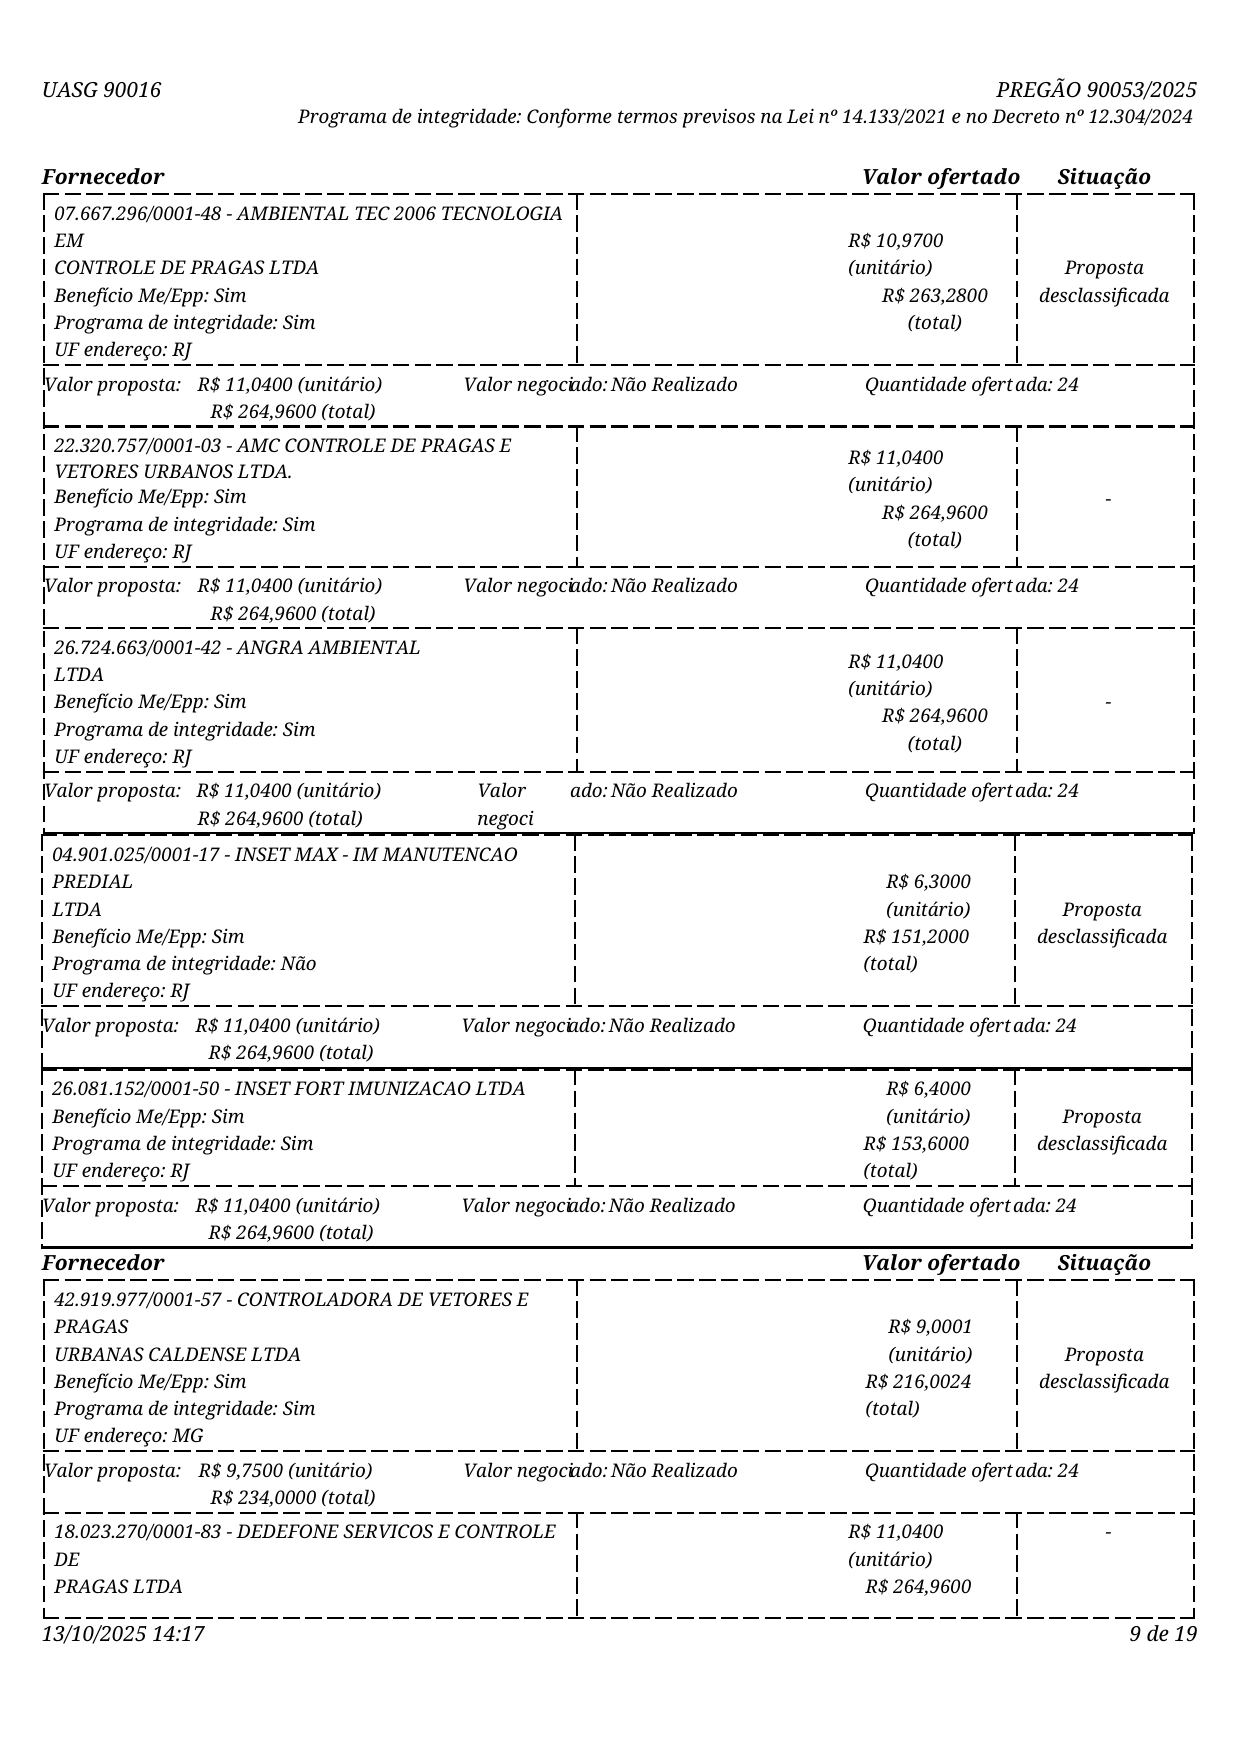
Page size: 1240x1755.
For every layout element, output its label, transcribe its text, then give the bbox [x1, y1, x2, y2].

table_header R$ 6,4000 (unitário) R$ 153,6000 (total) [837, 1069, 1014, 1185]
table_header [577, 193, 848, 364]
table_cell Quantidade ofert [848, 566, 1017, 627]
table_cell ado: Não Realizado [577, 364, 848, 425]
table_header 42.919.977/0001-57 - CONTROLADORA DE VETORES E PRAGAS URBANAS CALDENSE LTDA Benefício Me/Epp: Sim Programa de integridade: Sim UF endereço: MG [44, 1279, 577, 1450]
table_header [575, 834, 837, 1005]
table_cell ada: 24 [1017, 364, 1194, 425]
table_cell Valor proposta: R$ 11,0400 (unitário) Valor negoci R$ 264,9600 (total) [44, 566, 577, 627]
table_cell [1101, 771, 1194, 832]
table_cell [1017, 627, 1101, 771]
table_cell ada: 24 [1017, 1450, 1194, 1512]
table_header [577, 1279, 839, 1450]
table_cell [1101, 566, 1194, 627]
table_cell Valor proposta: R$ 9,7500 (unitário) Valor negoci R$ 234,0000 (total) [44, 1450, 577, 1512]
table_header 26.081.152/0001-50 - INSET FORT IMUNIZACAO LTDA Benefício Me/Epp: Sim Programa de integridade: Sim UF endereço: RJ [42, 1069, 575, 1185]
table_header Proposta desclassificada [1017, 193, 1194, 364]
table_cell [1017, 425, 1101, 566]
table_cell - [1101, 1512, 1194, 1617]
table_cell [577, 627, 848, 771]
table_header 07.667.296/0001-48 - AMBIENTAL TEC 2006 TECNOLOGIA EM CONTROLE DE PRAGAS LTDA Benefício Me/Epp: Sim Programa de integridade: Sim UF endereço: RJ [44, 193, 577, 364]
table_cell Quantidade ofert [848, 771, 1017, 832]
table_header Proposta desclassificada [1015, 1069, 1192, 1185]
table_cell Valor proposta: R$ 11,0400 (unitário) Valor negoci R$ 264,9600 (total) [42, 1005, 575, 1067]
table_cell R$ 11,0400 (unitário) R$ 264,9600 (total) [848, 627, 1017, 771]
table_cell 18.023.270/0001-83 - DEDEFONE SERVICOS E CONTROLE DE PRAGAS LTDA [44, 1512, 577, 1617]
table_cell ada: 24 [1015, 1185, 1192, 1246]
table_cell ada: 24 [1015, 1005, 1192, 1067]
table_cell Quantidade ofert [848, 364, 1017, 425]
table_cell [1017, 1512, 1101, 1617]
table_cell ado: Não Realizado [575, 1185, 837, 1246]
table_cell Quantidade ofert [837, 1005, 1014, 1067]
table_header R$ 10,9700 (unitário) R$ 263,2800 (total) [848, 193, 1017, 364]
text Fornecedor Valor ofertado Situação [42, 162, 1200, 191]
table_cell 22.320.757/0001-03 - AMC CONTROLE DE PRAGAS E VETORES URBANOS LTDA. Benefício Me/Epp: Sim Programa de integridade: Sim UF endereço: RJ [44, 425, 577, 566]
table_cell ada: 24 [1017, 566, 1101, 627]
table_cell ada: 24 [1017, 771, 1101, 832]
table_cell 26.724.663/0001-42 - ANGRA AMBIENTAL LTDA Benefício Me/Epp: Sim Programa de integridade: Sim UF endereço: RJ [44, 627, 477, 771]
text Fornecedor Valor ofertado Situação [42, 1248, 1200, 1277]
table_cell Valor proposta: R$ 11,0400 (unitário) Valor negoci R$ 264,9600 (total) [44, 364, 577, 425]
table_cell ado: Não Realizado [577, 1450, 839, 1512]
table_header [575, 1069, 837, 1185]
table_cell [577, 1512, 839, 1617]
table_cell Valor proposta: R$ 11,0400 (unitário) R$ 264,9600 (total) [44, 771, 477, 832]
table_cell Quantidade ofert [839, 1450, 1017, 1512]
table_cell Valor negoci [477, 771, 577, 832]
table_cell [477, 627, 577, 771]
table_cell ado: Não Realizado [575, 1005, 837, 1067]
table_cell Valor proposta: R$ 11,0400 (unitário) Valor negoci R$ 264,9600 (total) [42, 1185, 575, 1246]
table_cell - [1101, 627, 1194, 771]
text Programa de integridade: Conforme termos previsos na Lei nº 14.133/2021 e no Decreto nº 12.304/2024 [42, 103, 1195, 129]
table_header Proposta desclassificada [1017, 1279, 1194, 1450]
table_header R$ 6,3000 (unitário) R$ 151,2000 (total) [837, 834, 1014, 1005]
table_cell [577, 425, 848, 566]
table_cell ado: Não Realizado [577, 771, 848, 832]
table_cell Quantidade ofert [837, 1185, 1014, 1246]
table_cell - [1101, 425, 1194, 566]
table_cell ado: Não Realizado [577, 566, 848, 627]
table_cell R$ 11,0400 (unitário) R$ 264,9600 [839, 1512, 1017, 1617]
table_cell R$ 11,0400 (unitário) R$ 264,9600 (total) [848, 425, 1017, 566]
table_header 04.901.025/0001-17 - INSET MAX - IM MANUTENCAO PREDIAL LTDA Benefício Me/Epp: Sim Programa de integridade: Não UF endereço: RJ [42, 834, 575, 1005]
table_header R$ 9,0001 (unitário) R$ 216,0024 (total) [839, 1279, 1017, 1450]
table_header Proposta desclassificada [1015, 834, 1192, 1005]
